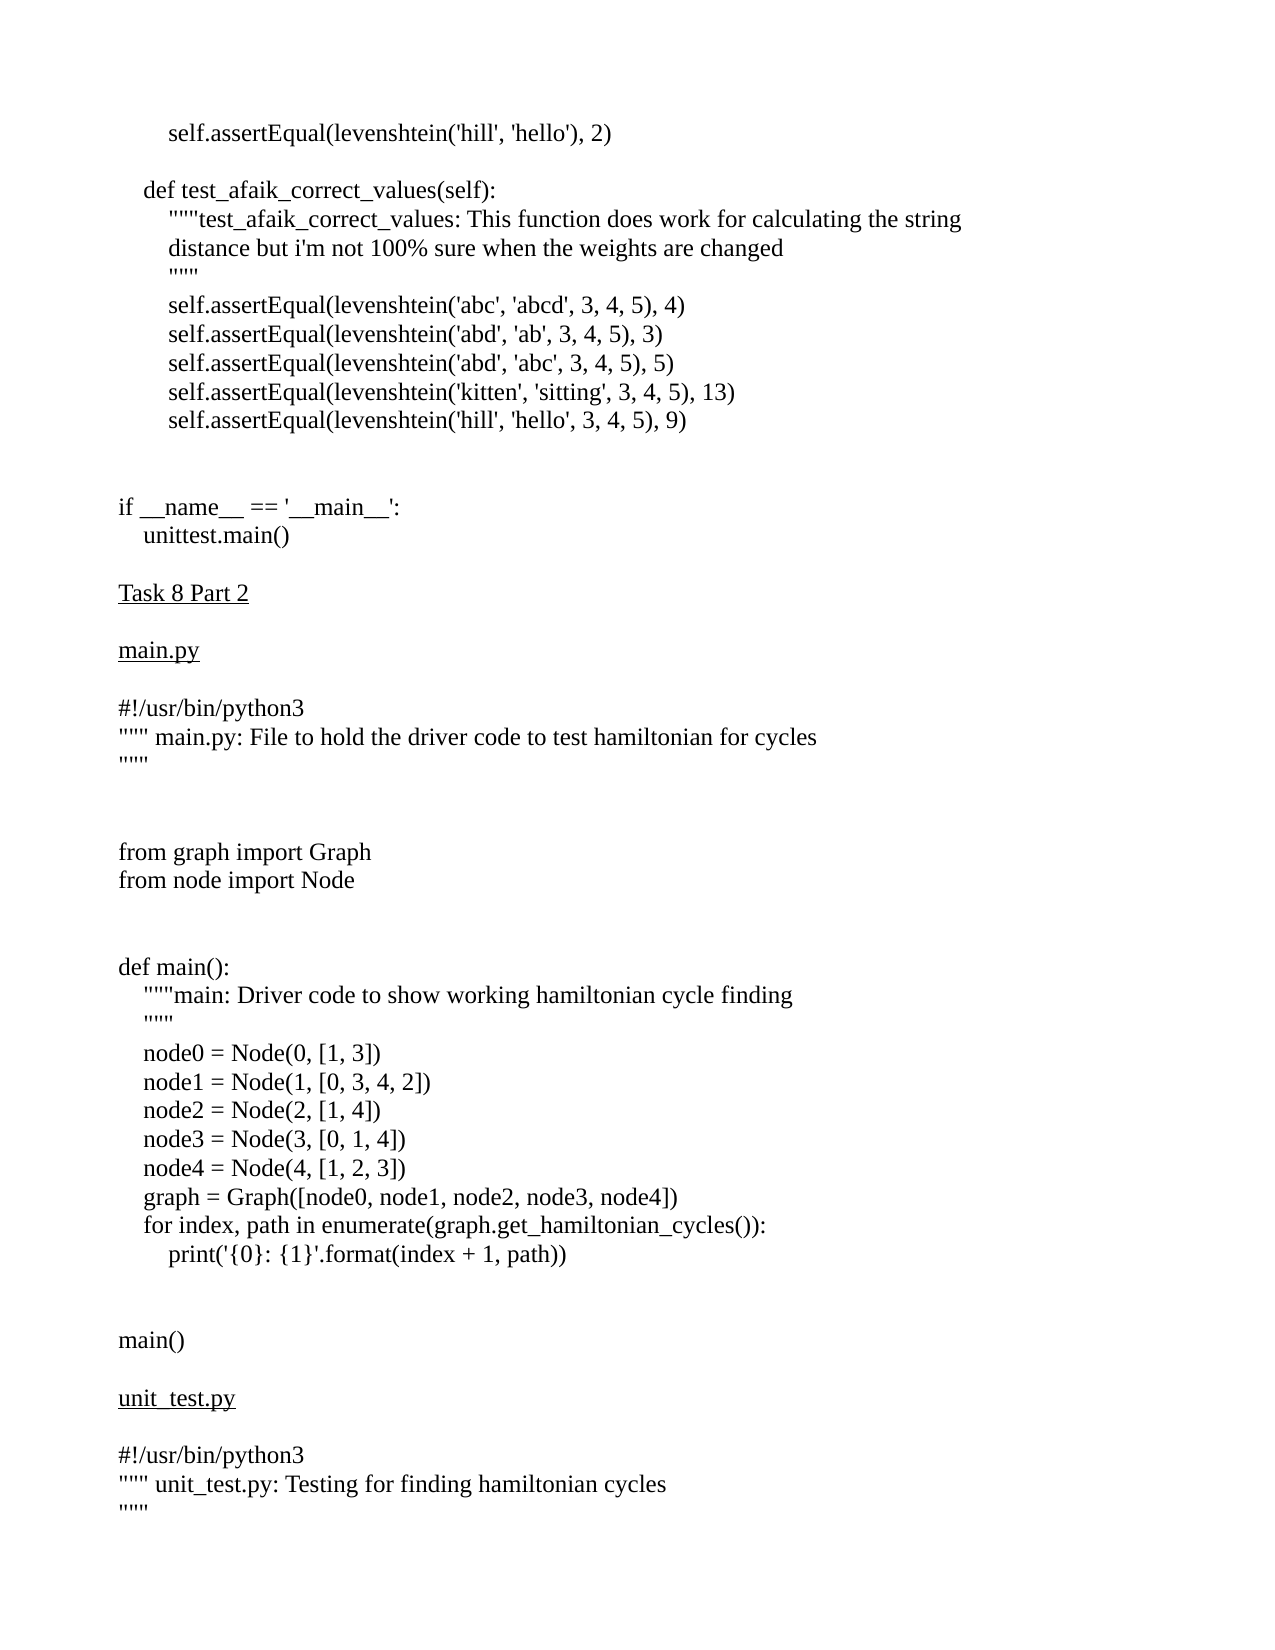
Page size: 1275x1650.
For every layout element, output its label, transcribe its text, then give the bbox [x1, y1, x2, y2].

text node1 = Node(1, [0, 3, 4, 2]) [118, 1067, 1157, 1096]
text unit_test.py [118, 1383, 1157, 1412]
text """ [118, 262, 1157, 291]
text Task 8 Part 2 [118, 578, 1157, 607]
text node4 = Node(4, [1, 2, 3]) [118, 1153, 1157, 1182]
text def test_afaik_correct_values(self): [118, 176, 1157, 204]
text self.assertEqual(levenshtein('hill', 'hello'), 2) [118, 118, 1157, 147]
text from node import Node [118, 866, 1157, 894]
text #!/usr/bin/python3 [118, 1441, 1157, 1469]
text for index, path in enumerate(graph.get_hamiltonian_cycles()): [118, 1211, 1157, 1239]
text if __name__ == '__main__': [118, 492, 1157, 521]
text node2 = Node(2, [1, 4]) [118, 1096, 1157, 1124]
text main() [118, 1326, 1157, 1354]
text self.assertEqual(levenshtein('abc', 'abcd', 3, 4, 5), 4) [118, 291, 1157, 319]
text print('{0}: {1}'.format(index + 1, path)) [118, 1239, 1157, 1268]
text """main: Driver code to show working hamiltonian cycle finding [118, 981, 1157, 1009]
text main.py [118, 636, 1157, 664]
text self.assertEqual(levenshtein('abd', 'ab', 3, 4, 5), 3) [118, 319, 1157, 348]
text unittest.main() [118, 521, 1157, 549]
text node0 = Node(0, [1, 3]) [118, 1038, 1157, 1067]
text """ [118, 1498, 1157, 1527]
text graph = Graph([node0, node1, node2, node3, node4]) [118, 1182, 1157, 1211]
text """ [118, 1009, 1157, 1038]
text """test_afaik_correct_values: This function does work for calculating the string [118, 204, 1157, 233]
text """ main.py: File to hold the driver code to test hamiltonian for cycles [118, 722, 1157, 751]
text from graph import Graph [118, 837, 1157, 866]
text self.assertEqual(levenshtein('hill', 'hello', 3, 4, 5), 9) [118, 406, 1157, 434]
text def main(): [118, 952, 1157, 981]
text node3 = Node(3, [0, 1, 4]) [118, 1124, 1157, 1153]
text """ [118, 751, 1157, 779]
text self.assertEqual(levenshtein('abd', 'abc', 3, 4, 5), 5) [118, 348, 1157, 377]
text """ unit_test.py: Testing for finding hamiltonian cycles [118, 1469, 1157, 1498]
text #!/usr/bin/python3 [118, 693, 1157, 722]
text distance but i'm not 100% sure when the weights are changed [118, 233, 1157, 262]
text self.assertEqual(levenshtein('kitten', 'sitting', 3, 4, 5), 13) [118, 377, 1157, 406]
